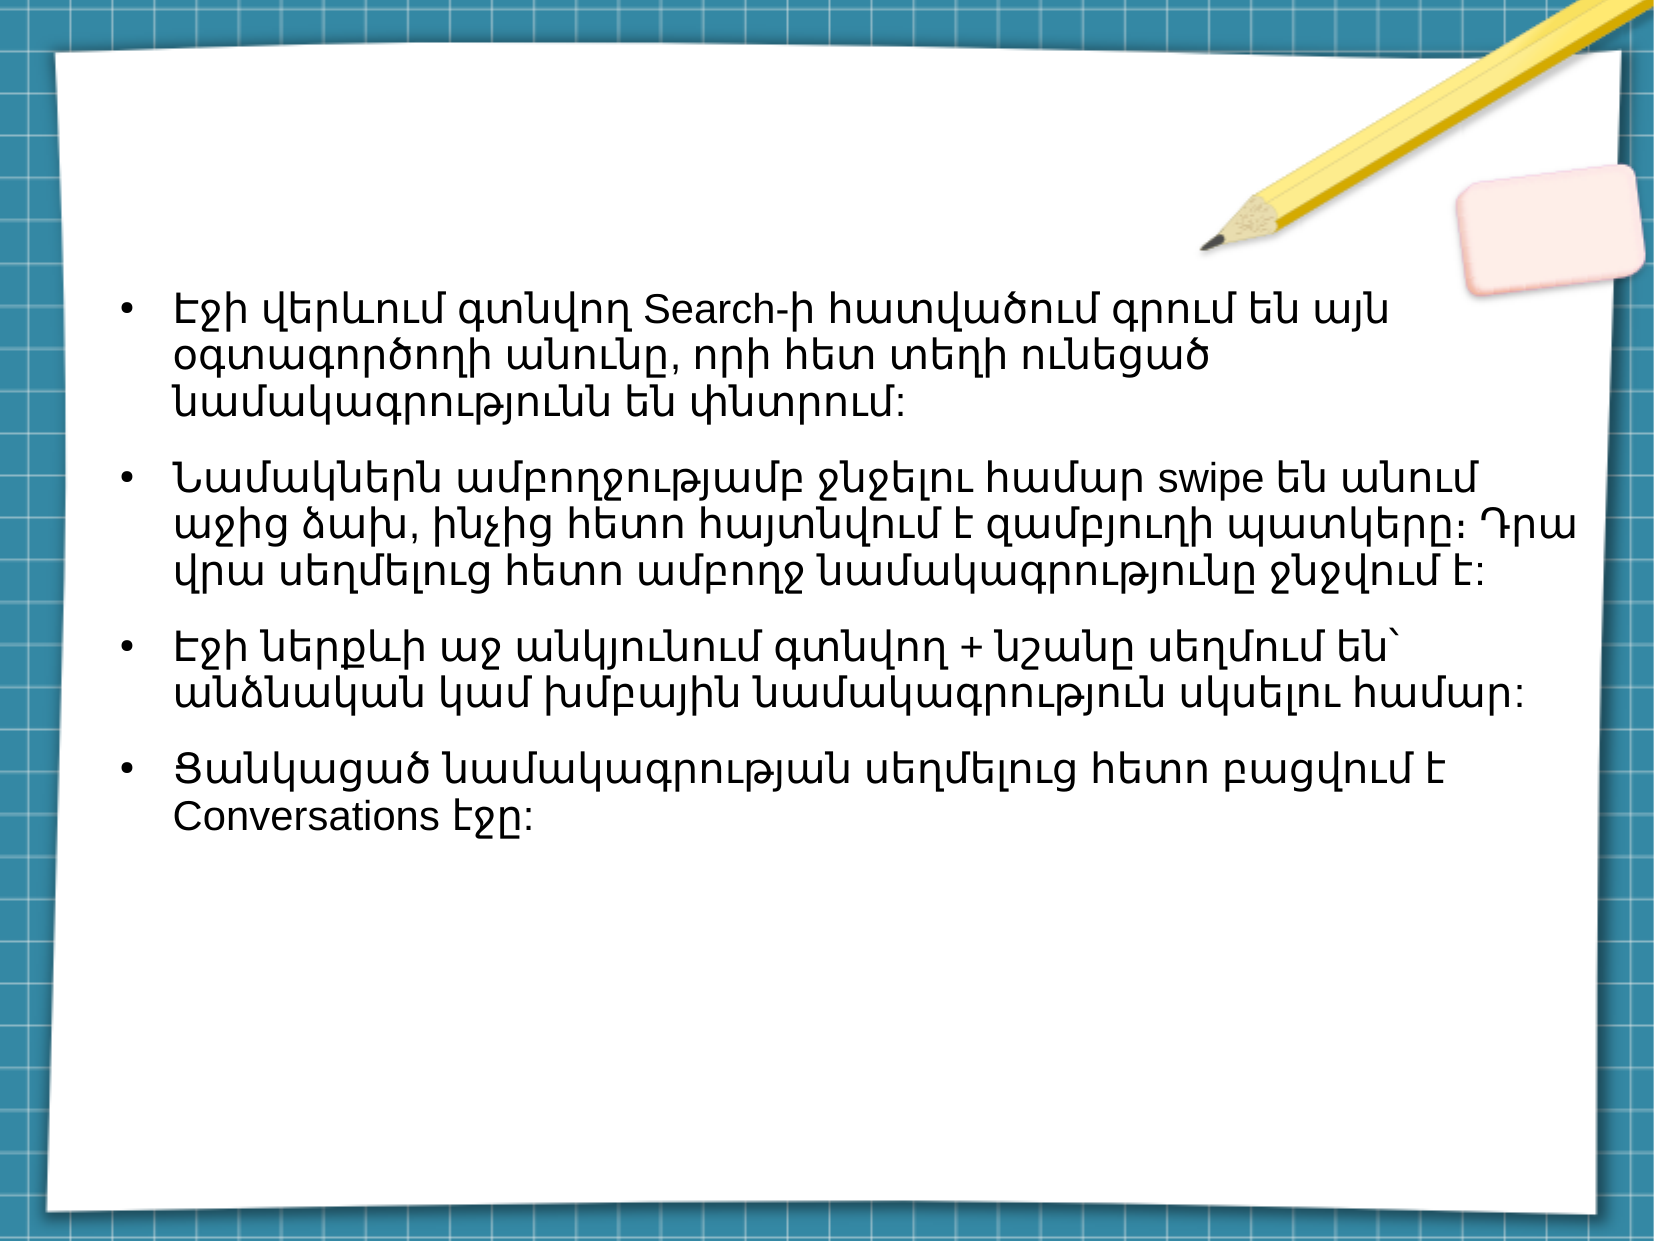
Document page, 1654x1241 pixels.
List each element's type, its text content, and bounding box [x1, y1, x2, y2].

list Էջի վերևում գտնվող Search-ի հատվածում գրում են այն օգտագործողի անունը, որի հետ տեղի ունեցած նամակագրությունն են փնտրում: Նամակներն ամբողջությամբ ջնջելու համար swipe են անում աջից ձախ, ինչից հետո հայտնվում է զամբյուղի պատկերը։ Դրա վրա սեղմելուց հետո ամբողջ նամակագրությունը ջնջվում է: Էջի ներքևի աջ անկյունում գտնվող + նշանը սեղմում են՝ անձնական կամ խմբային նամակագրություն սկսելու համար: Ցանկացած նամակագրության սեղմելուց հետո բացվում է Conversations էջը: [101, 285, 1591, 1115]
picture [0, 0, 1654, 1241]
